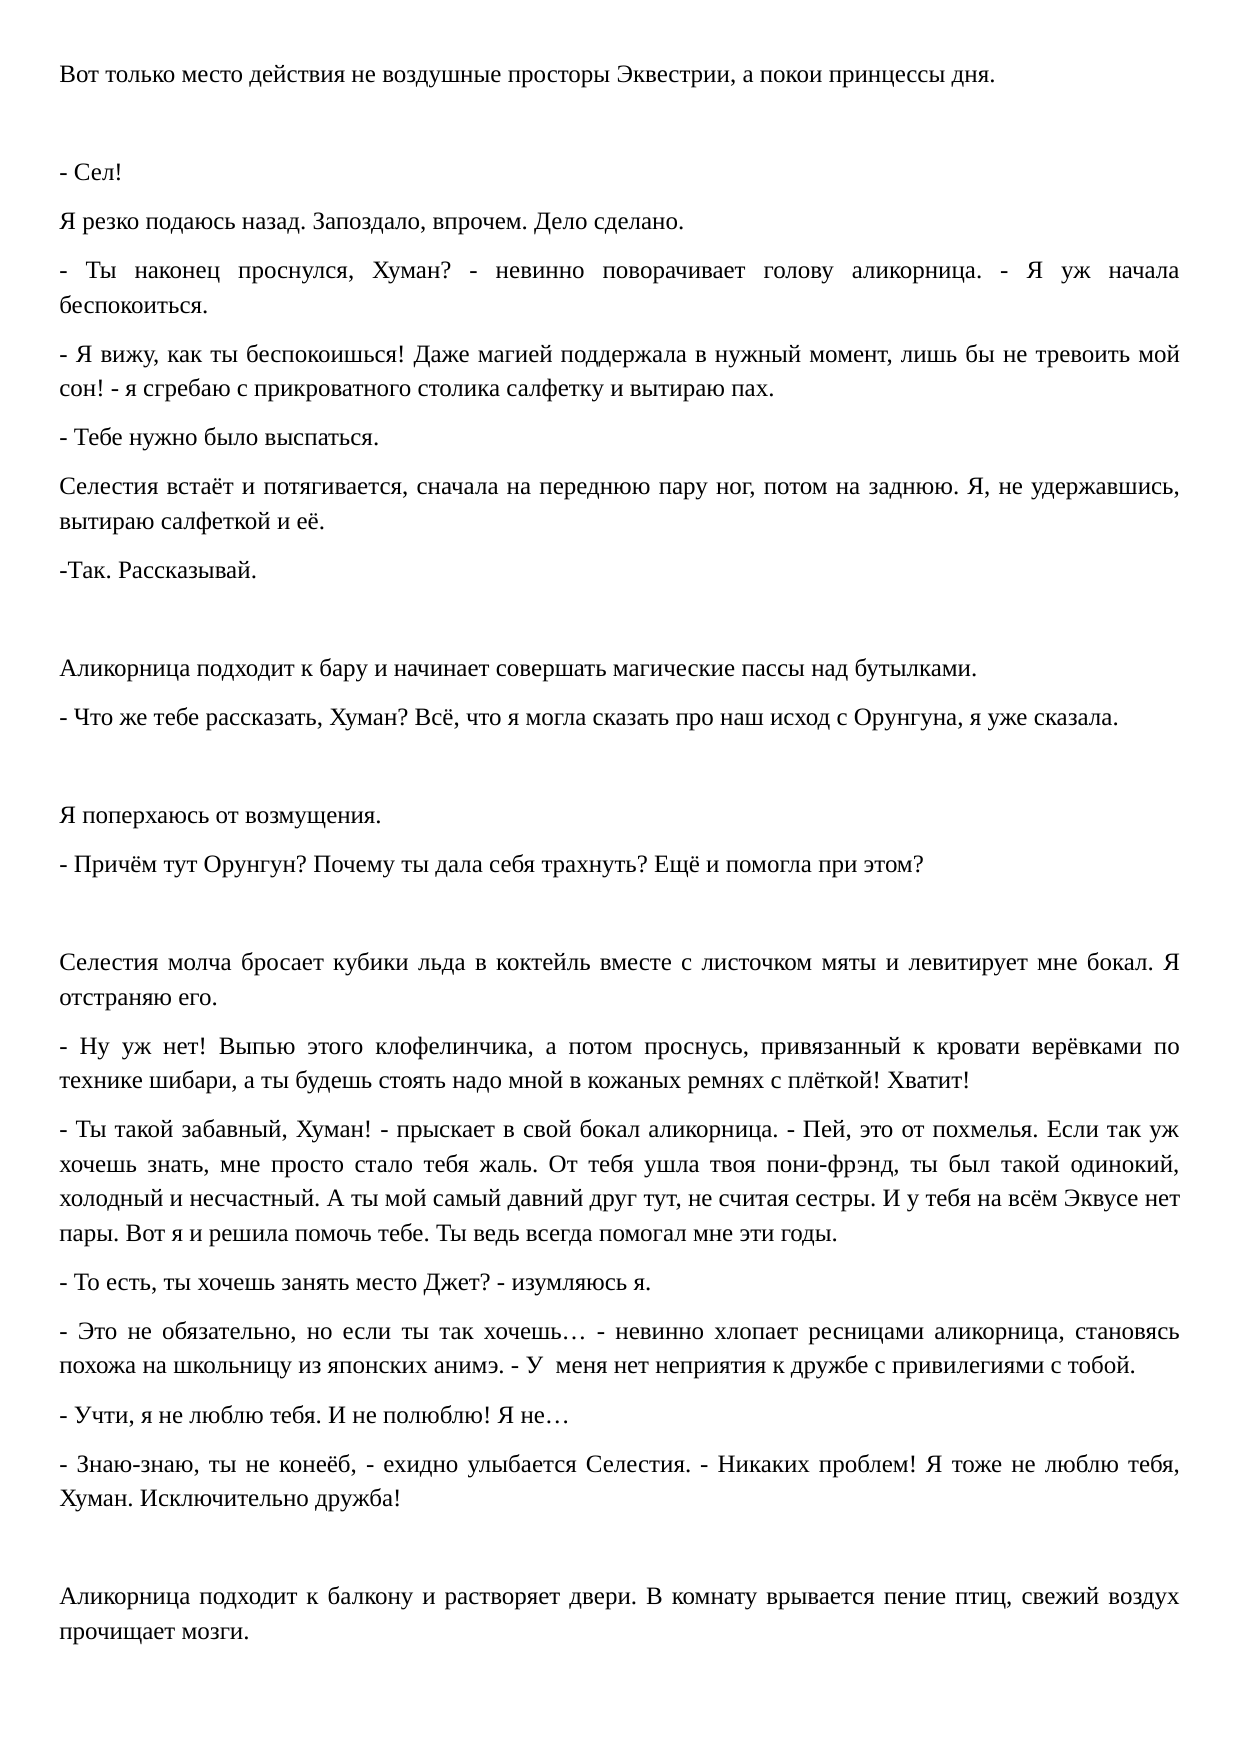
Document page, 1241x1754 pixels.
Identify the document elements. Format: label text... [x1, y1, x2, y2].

text - Причём тут Орунгун? Почему ты дала себя трахнуть? Ещё и помогла при этом? [59, 849, 1181, 878]
text - Я вижу, как ты беспокоишься! Даже магией поддержала в нужный момент, лишь бы не тревоить мой сон! - я сгребаю с прикроватного столика салфетку и вытираю пах. [59, 339, 1181, 402]
text - Учти, я не люблю тебя. И не полюблю! Я не… [59, 1400, 1181, 1428]
text - Тебе нужно было выспаться. [59, 422, 1181, 451]
text - Ты такой забавный, Хуман! - прыскает в свой бокал аликорница. - Пей, это от похмелья. Если так уж хочешь знать, мне просто стало тебя жаль. От тебя ушла твоя пони-фрэнд, ты был такой одинокий, холодный и несчастный. А ты мой самый давний друг тут, не считая сестры. И у тебя на всём Эквусе нет пары. Вот я и решила помочь тебе. Ты ведь всегда помогал мне эти годы. [59, 1114, 1181, 1247]
text Вот только место действия не воздушные просторы Эквестрии, а покои принцессы дня. [59, 59, 1181, 88]
text Селестия молча бросает кубики льда в коктейль вместе с листочком мяты и левитирует мне бокал. Я отстраняю его. [59, 947, 1181, 1011]
text - Ну уж нет! Выпью этого клофелинчика, а потом проснусь, привязанный к кровати верёвками по технике шибари, а ты будешь стоять надо мной в кожаных ремнях с плёткой! Хватит! [59, 1031, 1181, 1094]
text - Это не обязательно, но если ты так хочешь… - невинно хлопает ресницами аликорница, становясь похожа на школьницу из японских анимэ. - У меня нет неприятия к дружбе с привилегиями с тобой. [59, 1316, 1181, 1379]
text - Сел! [59, 157, 1181, 186]
text - Что же тебе рассказать, Хуман? Всё, что я могла сказать про наш исход с Орунгуна, я уже сказала. [59, 702, 1181, 731]
text Аликорница подходит к бару и начинает совершать магические пассы над бутылками. [59, 653, 1181, 682]
text Я поперхаюсь от возмущения. [59, 800, 1181, 829]
text -Так. Рассказывай. [59, 555, 1181, 584]
text - Ты наконец проснулся, Хуман? - невинно поворачивает голову аликорница. - Я уж начала беспокоиться. [59, 255, 1181, 318]
text Аликорница подходит к балкону и растворяет двери. В комнату врывается пение птиц, свежий воздух прочищает мозги. [59, 1581, 1181, 1644]
text - Знаю-знаю, ты не конеёб, - ехидно улыбается Селестия. - Никаких проблем! Я тоже не люблю тебя, Хуман. Исключительно дружба! [59, 1449, 1181, 1512]
text Я резко подаюсь назад. Запоздало, впрочем. Дело сделано. [59, 206, 1181, 235]
text Селестия встаёт и потягивается, сначала на переднюю пару ног, потом на заднюю. Я, не удержавшись, вытираю салфеткой и её. [59, 471, 1181, 535]
text - То есть, ты хочешь занять место Джет? - изумляюсь я. [59, 1267, 1181, 1296]
